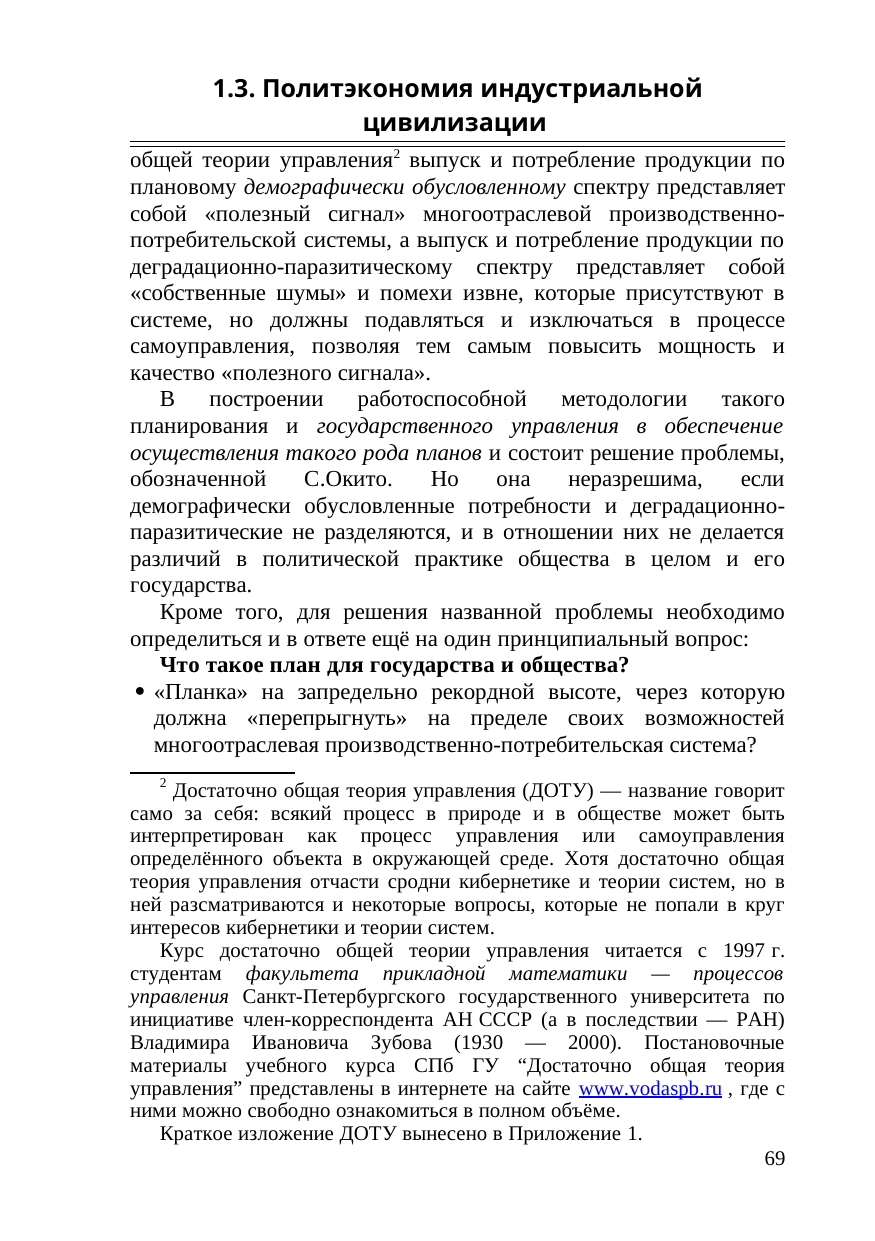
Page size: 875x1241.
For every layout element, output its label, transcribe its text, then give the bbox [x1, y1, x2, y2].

text Краткое изложение ДОТУ вынесено в Приложение 1. [130, 1122, 785, 1145]
text Что такое план для государства и общества? [130, 651, 785, 677]
list «Планка» на запредельно рекордной высоте, через которую должна «перепрыгнуть» на пределе своих возможностей многоотраслевая производственно-потребительская система? [136, 677, 785, 757]
text Достаточно общая теория управления (ДОТУ) — название говорит само за себя: всякий процесс в природе и в обществе может быть интерпретирован как процесс управления или самоуправления определённого объекта в окружающей среде. Хотя достаточно общая теория управления отчасти сродни кибернетике и теории систем, но в ней разсматриваются и некоторые вопросы, которые не попали в круг интересов кибернетики и теории систем. [130, 779, 785, 939]
text общей теории управления выпуск и потребление продукции по плановому демографически обусловленному спектру представляет собой «по­лез­ный сигнал» многоотраслевой производственно-потре­­битель­ской системы, а выпуск и потребление продукции по деградационно-пара­зитическому спектру представляет собой «соб­ственные шумы» и помехи извне, которые присутствуют в системе, но должны подавляться и изключаться в процессе самоуправления, позволяя тем самым повысить мощность и качество «полезного сигнала». [130, 147, 785, 385]
text Курс достаточно общей теории управления читается с 1997 г. студентам факультета прикладной математики — процессов управления Санкт-Петербургского государственного университета по инициативе член-корреспондента АН СССР (а в последствии — РАН) Владимира Ивановича Зубова (1930 — 2000). Постановочные материалы учебного курса СПб ГУ “Достаточно общая теория управления” представлены в интернете на сайте www.vodaspb.ru , где с ними можно свободно ознакомиться в полном объёме. [130, 939, 785, 1122]
text В построении работоспособной методологии такого планирования и государственного управления в обеспечение осуществления такого рода планов и состоит решение проблемы, обозначенной С.Окито. Но она неразрешима, если демографически обусловленные потребности и деградационно-паразитические не разделяются, и в отношении них не делается различий в политической практике общества в целом и его государства. [130, 385, 785, 598]
text Кроме того, для решения названной проблемы необходимо определиться и в ответе ещё на один принципиальный вопрос: [130, 598, 785, 651]
